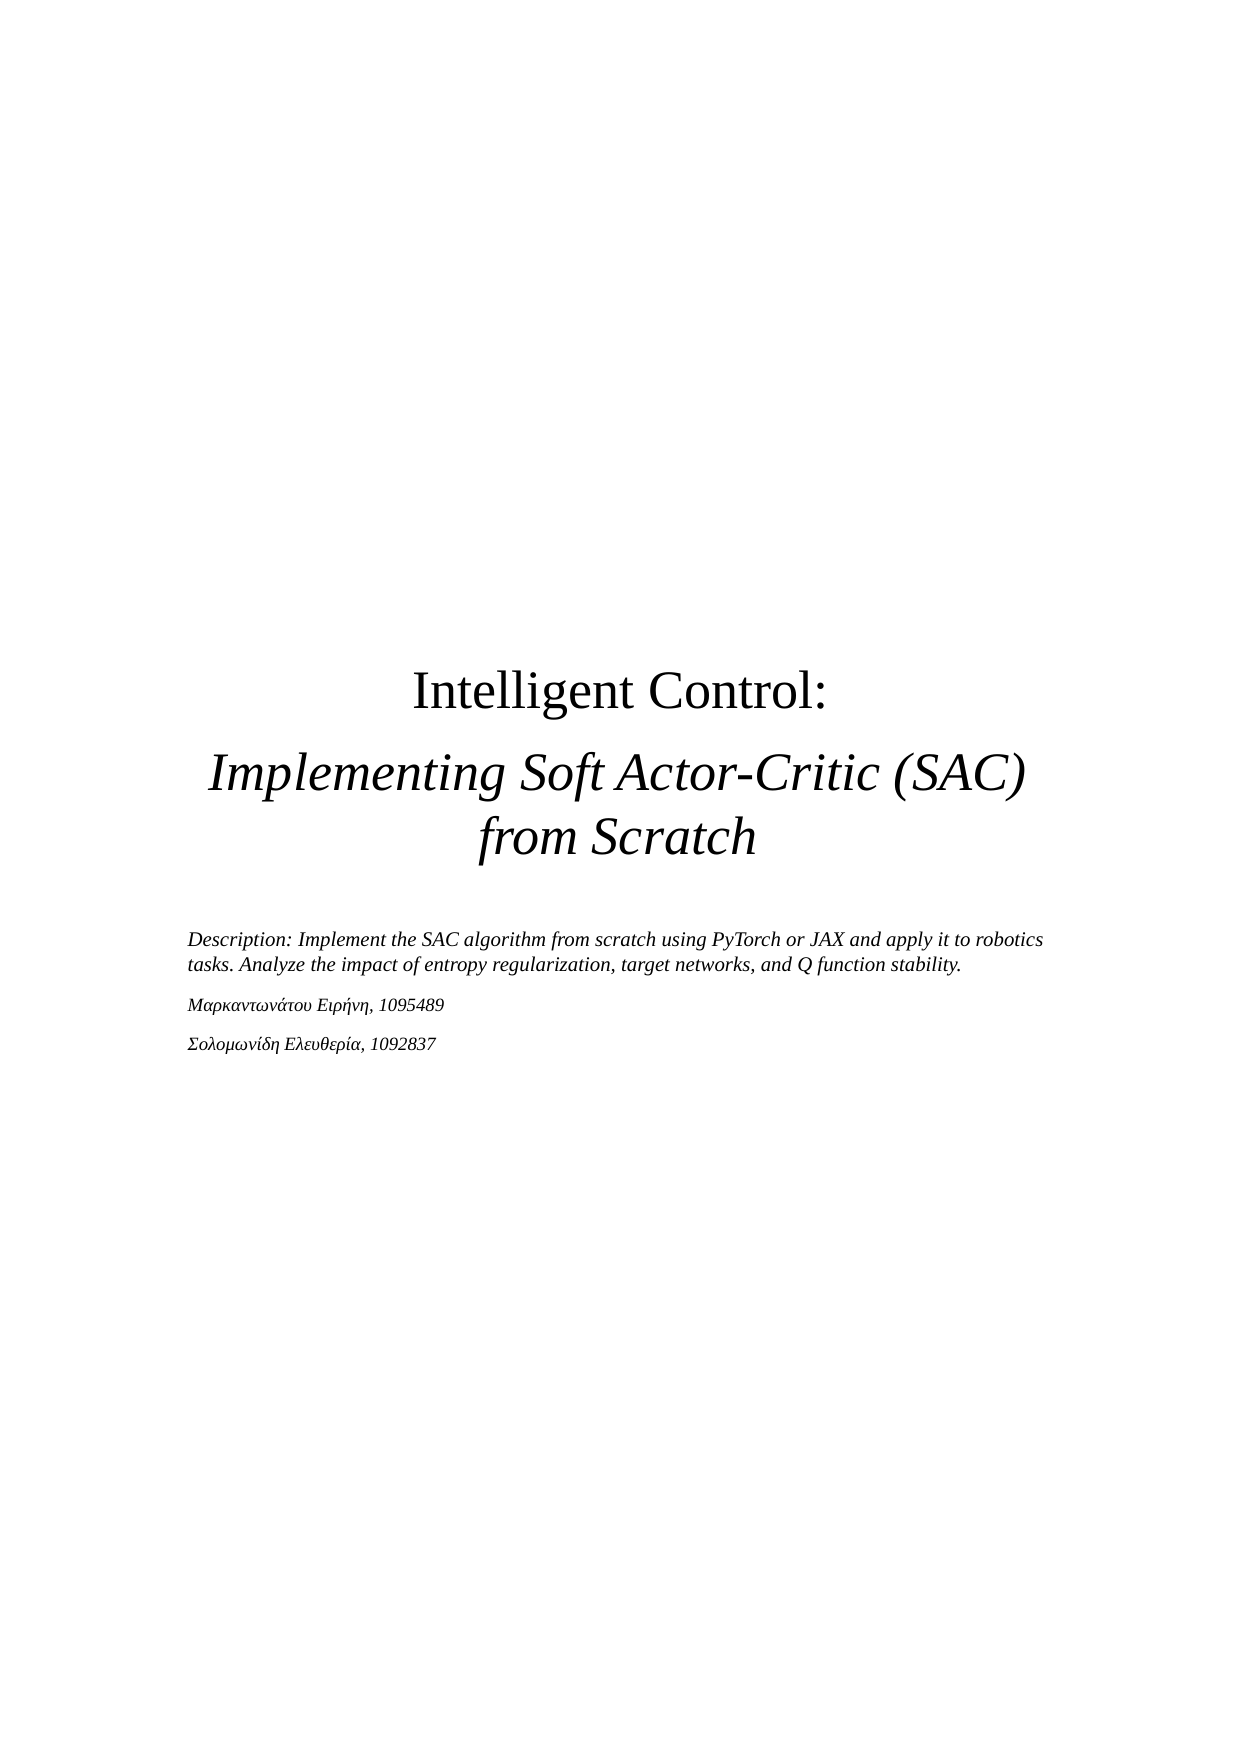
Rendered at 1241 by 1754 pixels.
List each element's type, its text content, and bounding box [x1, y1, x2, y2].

text Σολομωνίδη Ελευθερία, 1092837 [187, 1033, 1053, 1054]
text Μαρκαντωνάτου Ειρήνη, 1095489 [187, 994, 1053, 1015]
text Description: Implement the SAC algorithm from scratch using PyTorch or JAX and apply it to robotics tasks. Analyze the impact of entropy regularization, target networks, and Q function stability. [187, 927, 1053, 976]
text Intelligent Control: [187, 658, 1053, 720]
text Implementing Soft Actor-Critic (SAC) from Scratch [187, 739, 1053, 866]
